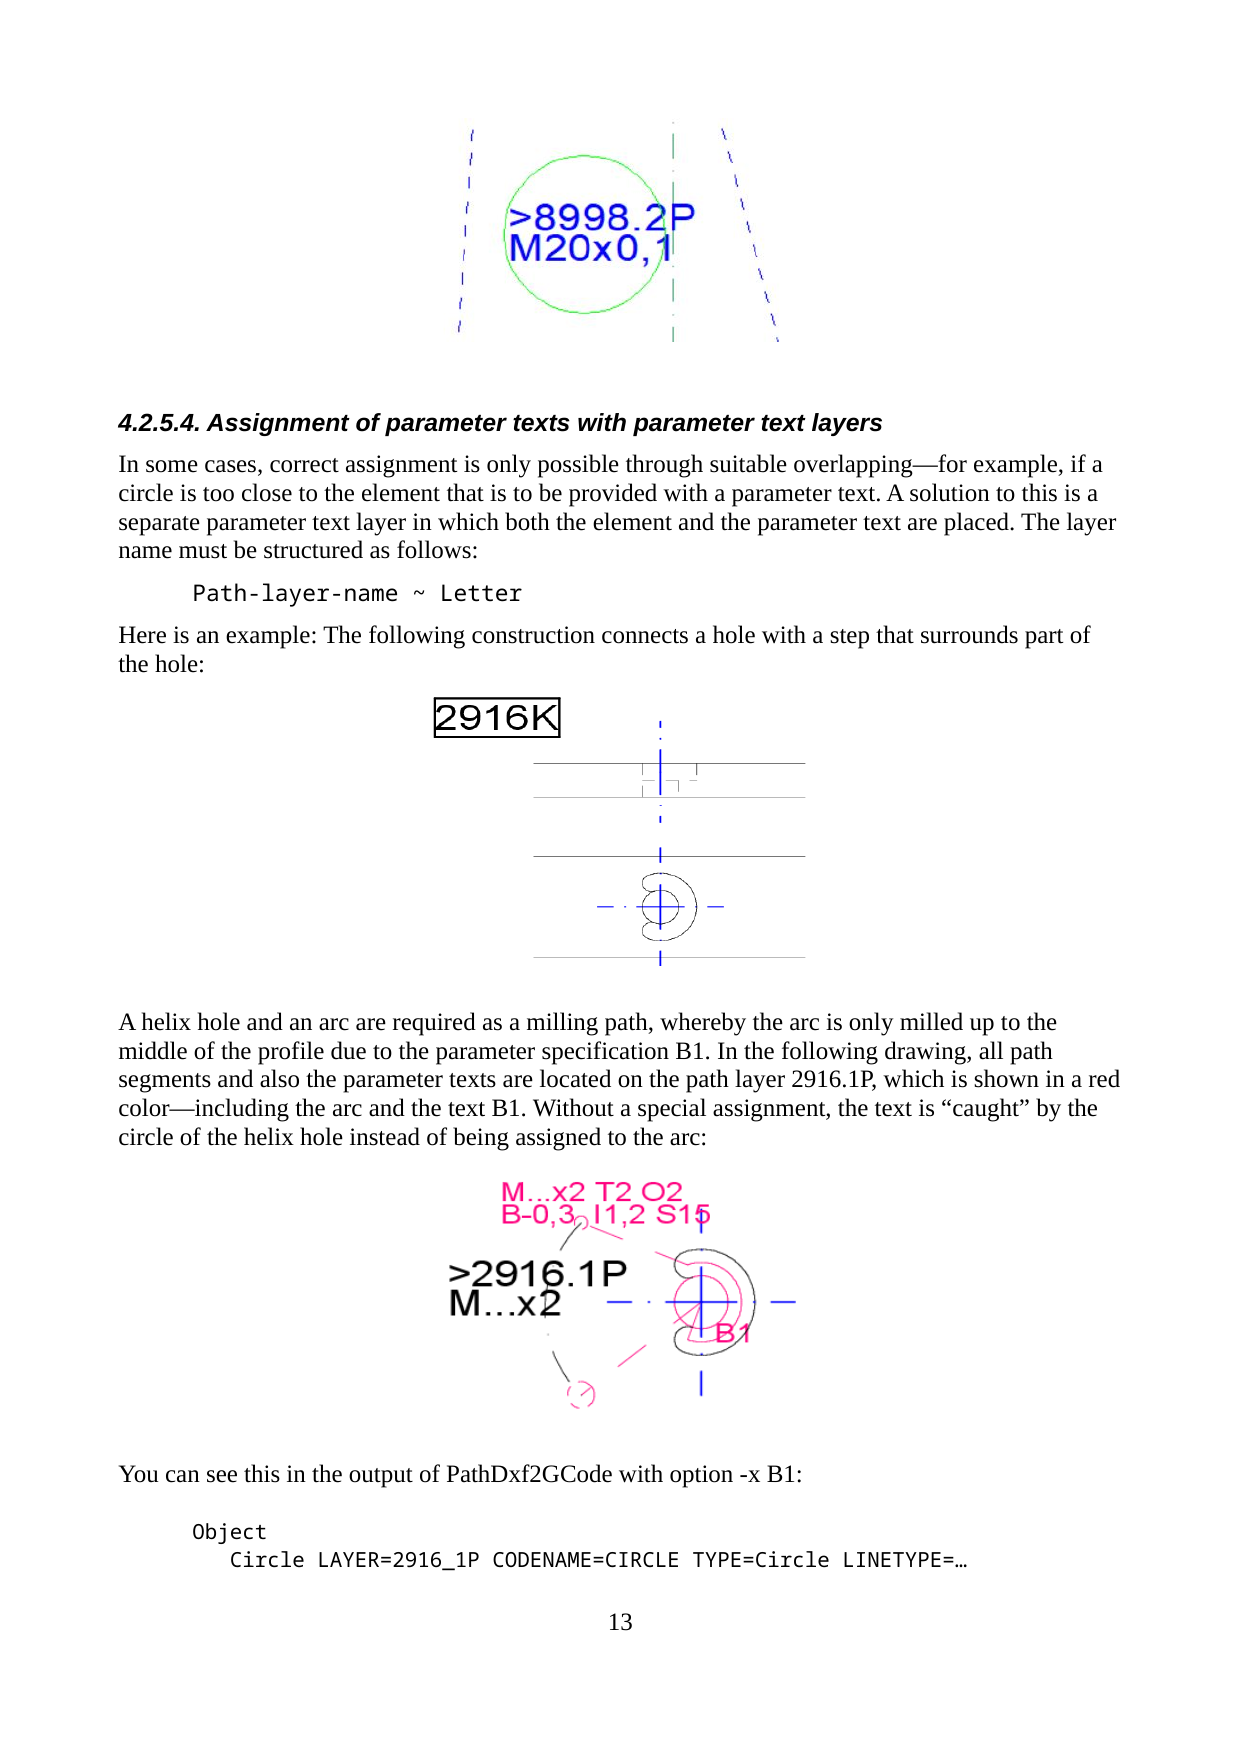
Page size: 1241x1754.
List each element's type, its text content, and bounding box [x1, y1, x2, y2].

text Object Circle LAYER=2916_1P CODENAME=CIRCLE TYPE=Circle LINETYPE=… [192, 1517, 1122, 1574]
text A helix hole and an arc are required as a milling path, whereby the arc is only milled up to the middle of the profile due to the parameter specification B1. In the following drawing, all path segments and also the parameter texts are located on the path layer 2916.1P, which is shown in a red color—including the arc and the text B1. Without a special assignment, the text is “caught” by the circle of the helix hole instead of being assigned to the arc: [118, 1007, 1122, 1151]
subtitle 4.2.5.4. Assignment of parameter texts with parameter text layers [118, 408, 1122, 437]
text Here is an example: The following construction connects a hole with a step that surrounds part of the hole: [118, 620, 1122, 678]
text In some cases, correct assignment is only possible through suitable overlapping—for example, if a circle is too close to the element that is to be provided with a parameter text. A solution to this is a separate parameter text layer in which both the element and the parameter text are placed. The layer name must be structured as follows: [118, 449, 1122, 564]
text Path-layer-name ~ Letter [192, 577, 1122, 608]
text You can see this in the output of PathDxf2GCode with option -x B1: [118, 1459, 1122, 1488]
picture [443, 118, 797, 342]
